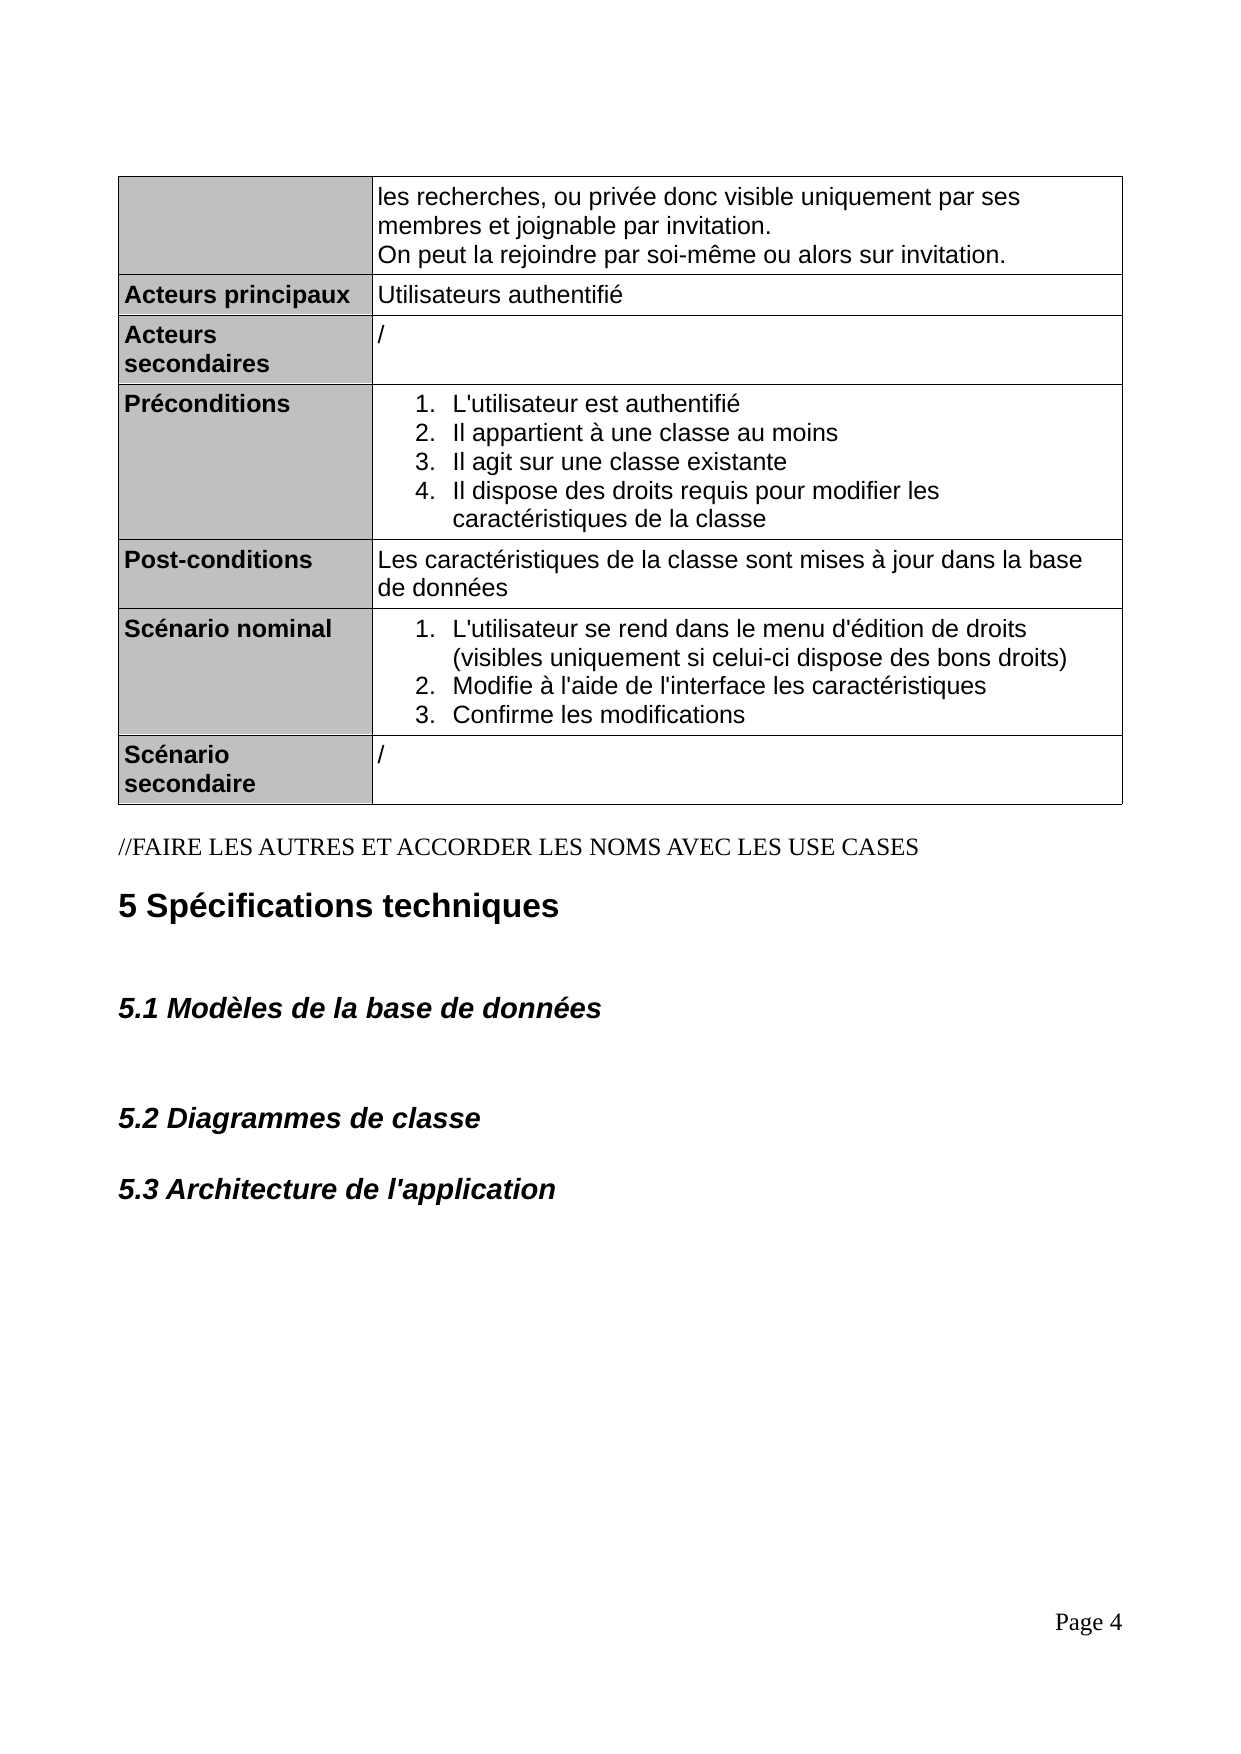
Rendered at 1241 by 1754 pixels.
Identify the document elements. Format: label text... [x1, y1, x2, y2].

table_cell Post-conditions [119, 540, 372, 608]
table_cell Utilisateurs authentifié [373, 275, 1122, 314]
table_cell Acteurs principaux [119, 275, 372, 314]
subtitle 5.1 Modèles de la base de données [118, 991, 1122, 1024]
table_header [119, 177, 372, 274]
table_cell Scénario secondaire [119, 736, 372, 803]
table_cell L'utilisateur est authentifié Il appartient à une classe au moins Il agit sur une classe existante Il dispose des droits requis pour modifier les caractéristiques de la classe [373, 385, 1122, 539]
table_cell Acteurs secondaires [119, 316, 372, 383]
table_cell Préconditions [119, 385, 372, 539]
subtitle 5 Spécifications techniques [118, 886, 1122, 925]
subtitle 5.2 Diagrammes de classe [118, 1101, 1122, 1134]
table_header les recherches, ou privée donc visible uniquement par ses membres et joignable par invitation. On peut la rejoindre par soi-même ou alors sur invitation. [373, 177, 1122, 274]
subtitle 5.3 Architecture de l'application [118, 1172, 1122, 1206]
table_cell L'utilisateur se rend dans le menu d'édition de droits (visibles uniquement si celui-ci dispose des bons droits) Modifie à l'aide de l'interface les caractéristiques Confirme les modifications [373, 609, 1122, 734]
table_cell Scénario nominal [119, 609, 372, 734]
table_cell Les caractéristiques de la classe sont mises à jour dans la base de données [373, 540, 1122, 608]
text //FAIRE LES AUTRES ET ACCORDER LES NOMS AVEC LES USE CASES [118, 832, 1122, 861]
table_cell / [373, 736, 1122, 803]
table_cell / [373, 316, 1122, 383]
